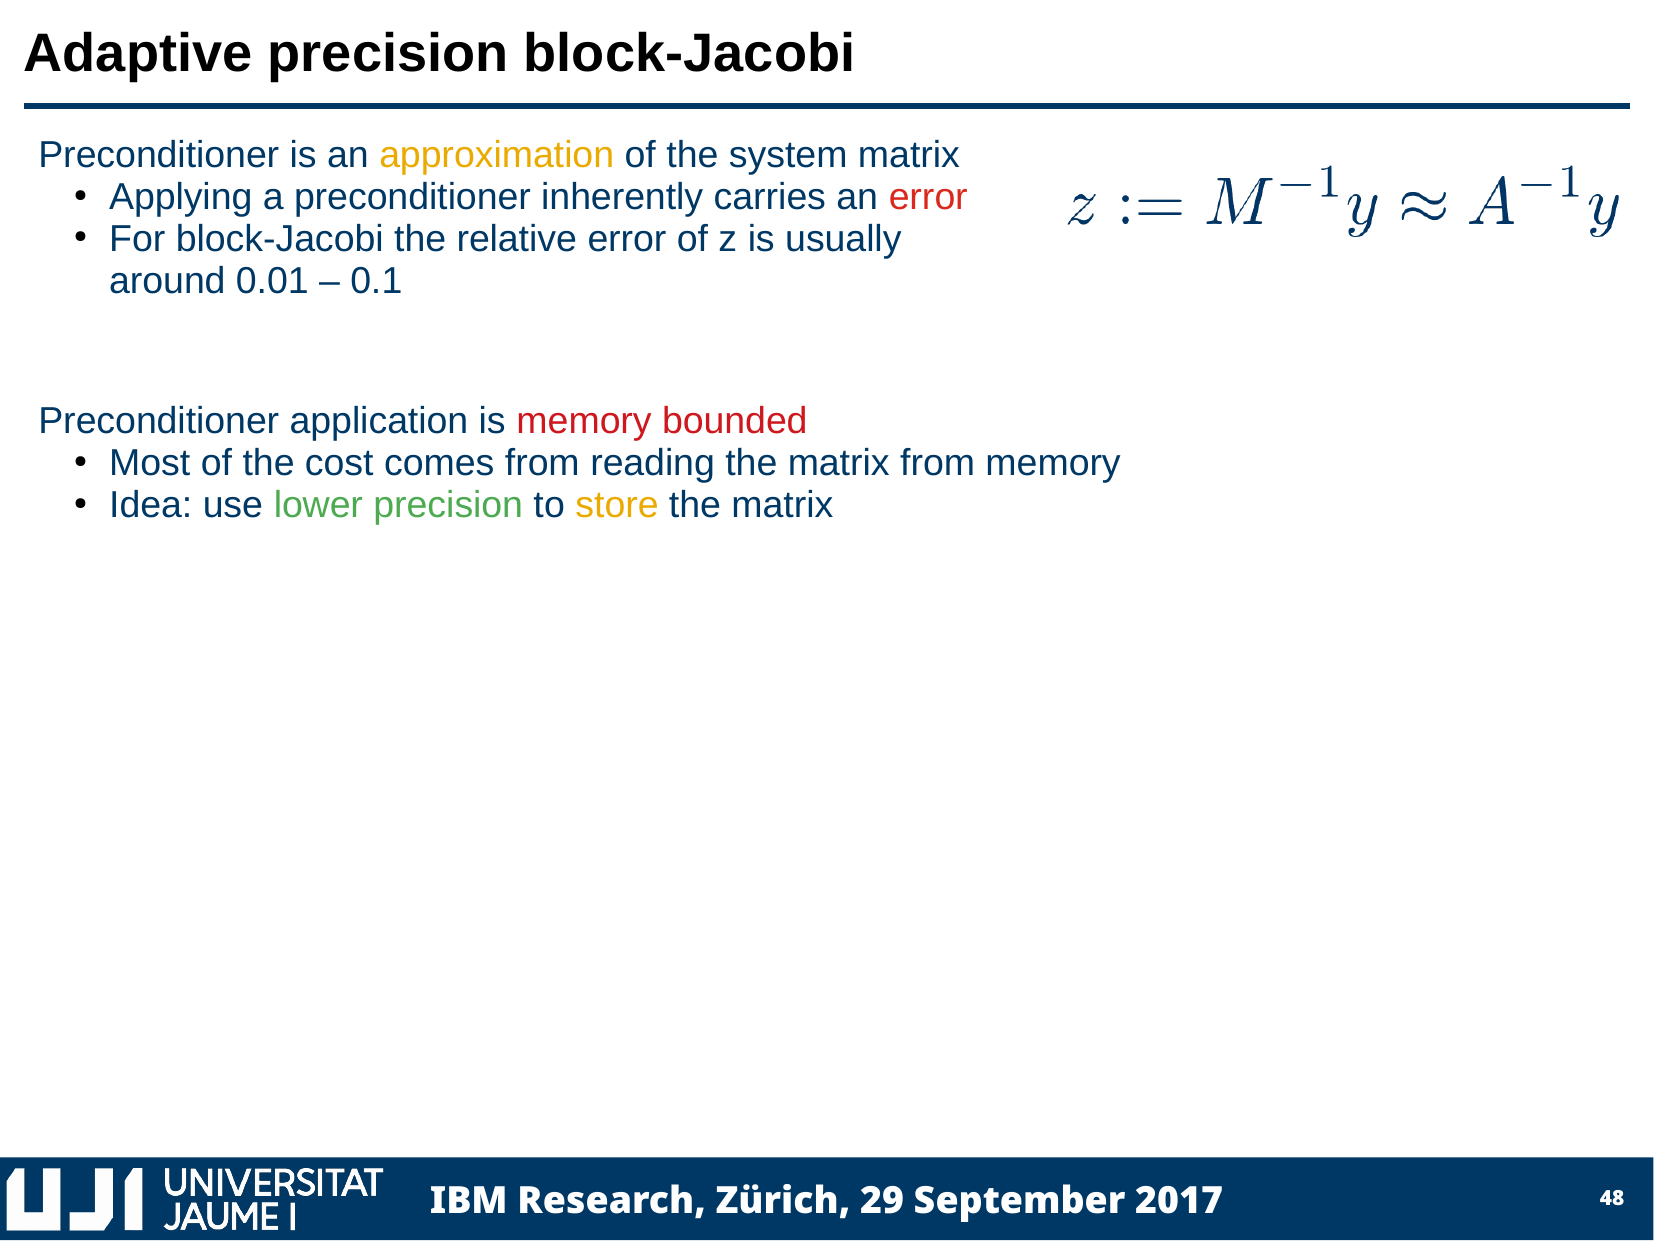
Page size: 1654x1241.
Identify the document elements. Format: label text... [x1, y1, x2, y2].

picture [0, 1158, 390, 1241]
picture [1067, 165, 1619, 237]
title Adaptive precision block-Jacobi [23, 0, 1630, 107]
text_box Preconditioner is an approximation of the system matrix Applying a preconditioner inherently carries an error For block-Jacobi the relative error of z is usually around 0.01 – 0.1 [23, 125, 993, 331]
text_box Preconditioner application is memory bounded Most of the cost comes from reading the matrix from memory Idea: use lower precision to store the matrix [23, 392, 1137, 532]
